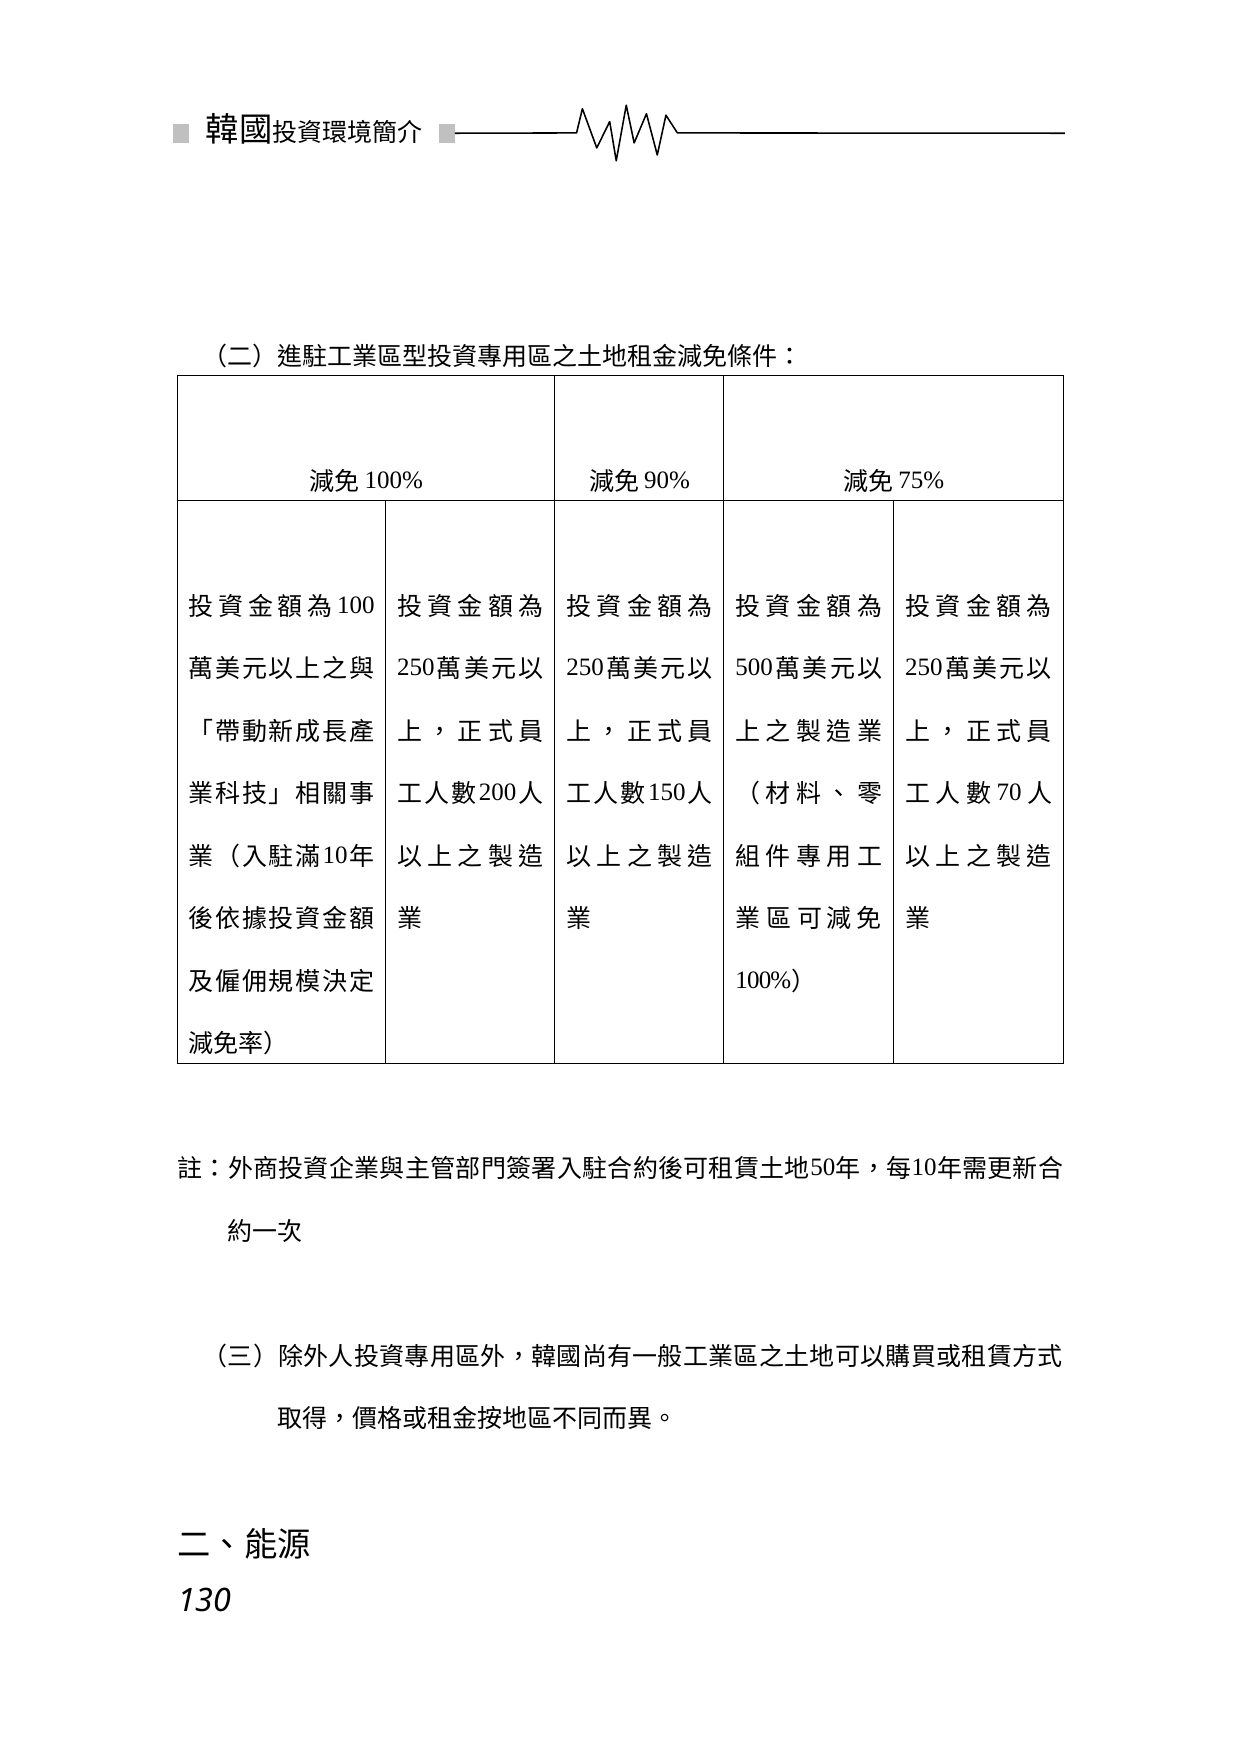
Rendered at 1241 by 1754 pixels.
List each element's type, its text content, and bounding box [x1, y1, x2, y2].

table_cell 投資金額為250萬美元以上，正式員工人數200人以上之製造業 [386, 501, 554, 1063]
table_header 減免75% [724, 376, 1063, 500]
text 二、能源 [177, 1500, 1063, 1563]
table_cell 投資金額為500萬美元以上之製造業（材料、零組件專用工業區可減免100%） [724, 501, 893, 1063]
table_cell 投資金額為100萬美元以上之與「帶動新成長產業科技」相關事業（入駐滿10年後依據投資金額及僱佣規模決定減免率） [178, 501, 385, 1063]
table_cell 投資金額為250萬美元以上，正式員工人數150人以上之製造業 [555, 501, 723, 1063]
text （二）進駐工業區型投資專用區之土地租金減免條件： [202, 313, 1063, 375]
text 註：外商投資企業與主管部門簽署入駐合約後可租賃土地50年，每10年需更新合約一次 [177, 1125, 1063, 1250]
table_header 減免100% [178, 376, 554, 500]
text （三）除外人投資專用區外，韓國尚有一般工業區之土地可以購買或租賃方式取得，價格或租金按地區不同而異。 [202, 1313, 1063, 1438]
table_header 減免90% [555, 376, 723, 500]
table_cell 投資金額為250萬美元以上，正式員工人數70人以上之製造業 [894, 501, 1063, 1063]
